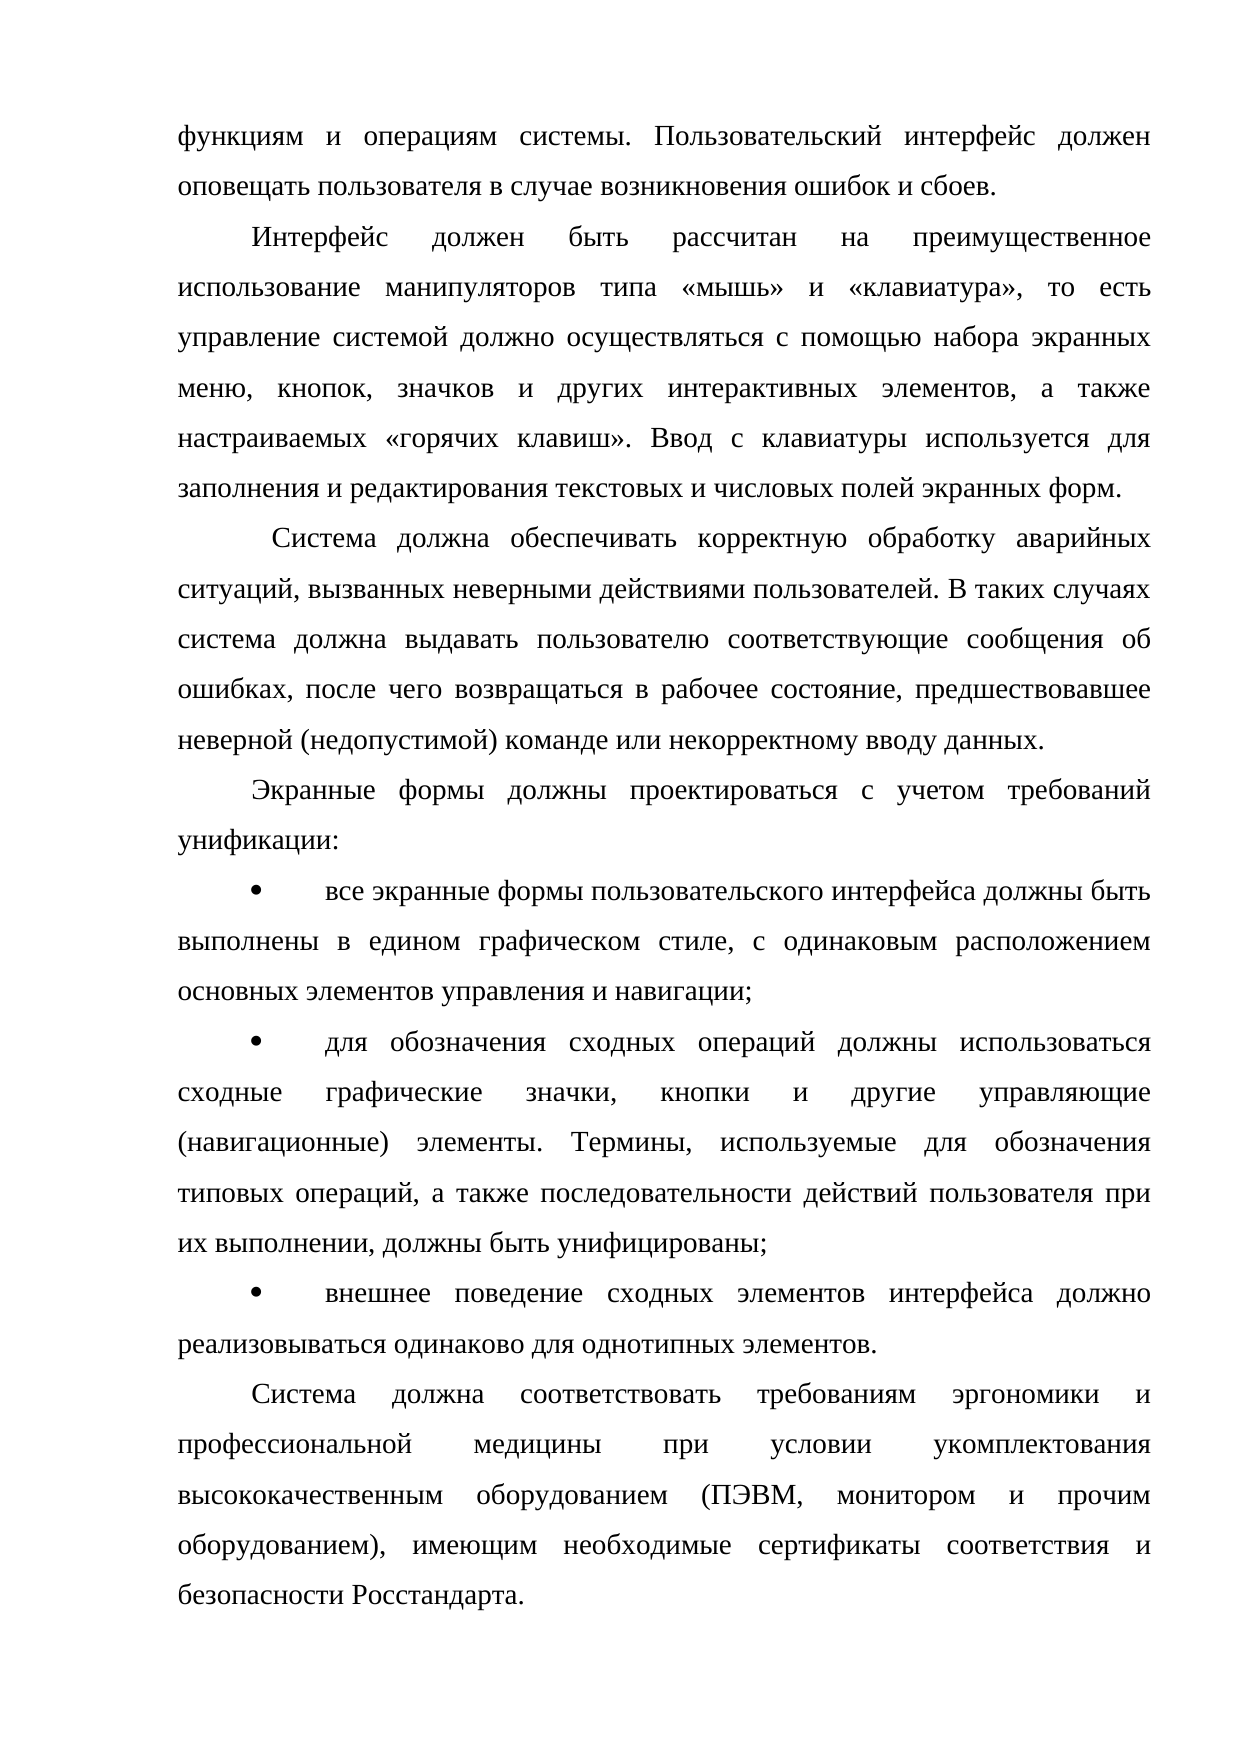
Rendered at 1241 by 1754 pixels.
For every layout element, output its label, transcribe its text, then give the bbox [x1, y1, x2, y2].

list все экранные формы пользовательского интерфейса должны быть выполнены в едином графическом стиле, с одинаковым расположением основных элементов управления и навигации; [177, 873, 1152, 1007]
text Экранные формы должны проектироваться с учетом требований унификации: [177, 772, 1152, 856]
text Система должна обеспечивать корректную обработку аварийных ситуаций, вызванных неверными действиями пользователей. В таких случаях система должна выдавать пользователю соответствующие сообщения об ошибках, после чего возвращаться в рабочее состояние, предшествовавшее неверной (недопустимой) команде или некорректному вводу данных. [177, 521, 1152, 755]
text Система должна соответствовать требованиям эргономики и профессиональной медицины при условии укомплектования высококачественным оборудованием (ПЭВМ, монитором и прочим оборудованием), имеющим необходимые сертификаты соответствия и безопасности Росстандарта. [177, 1376, 1152, 1611]
text Интерфейс должен быть рассчитан на преимущественное использование манипуляторов типа «мышь» и «клавиатура», то есть управление системой должно осуществляться с помощью набора экранных меню, кнопок, значков и других интерактивных элементов, а также настраиваемых «горячих клавиш». Ввод с клавиатуры используется для заполнения и редактирования текстовых и числовых полей экранных форм. [177, 219, 1152, 504]
text функциям и операциям системы. Пользовательский интерфейс должен оповещать пользователя в случае возникновения ошибок и сбоев. [177, 118, 1152, 202]
list для обозначения сходных операций должны использоваться сходные графические значки, кнопки и другие управляющие (навигационные) элементы. Термины, используемые для обозначения типовых операций, а также последовательности действий пользователя при их выполнении, должны быть унифицированы; [177, 1024, 1152, 1259]
list внешнее поведение сходных элементов интерфейса должно реализовываться одинаково для однотипных элементов. [177, 1276, 1152, 1359]
